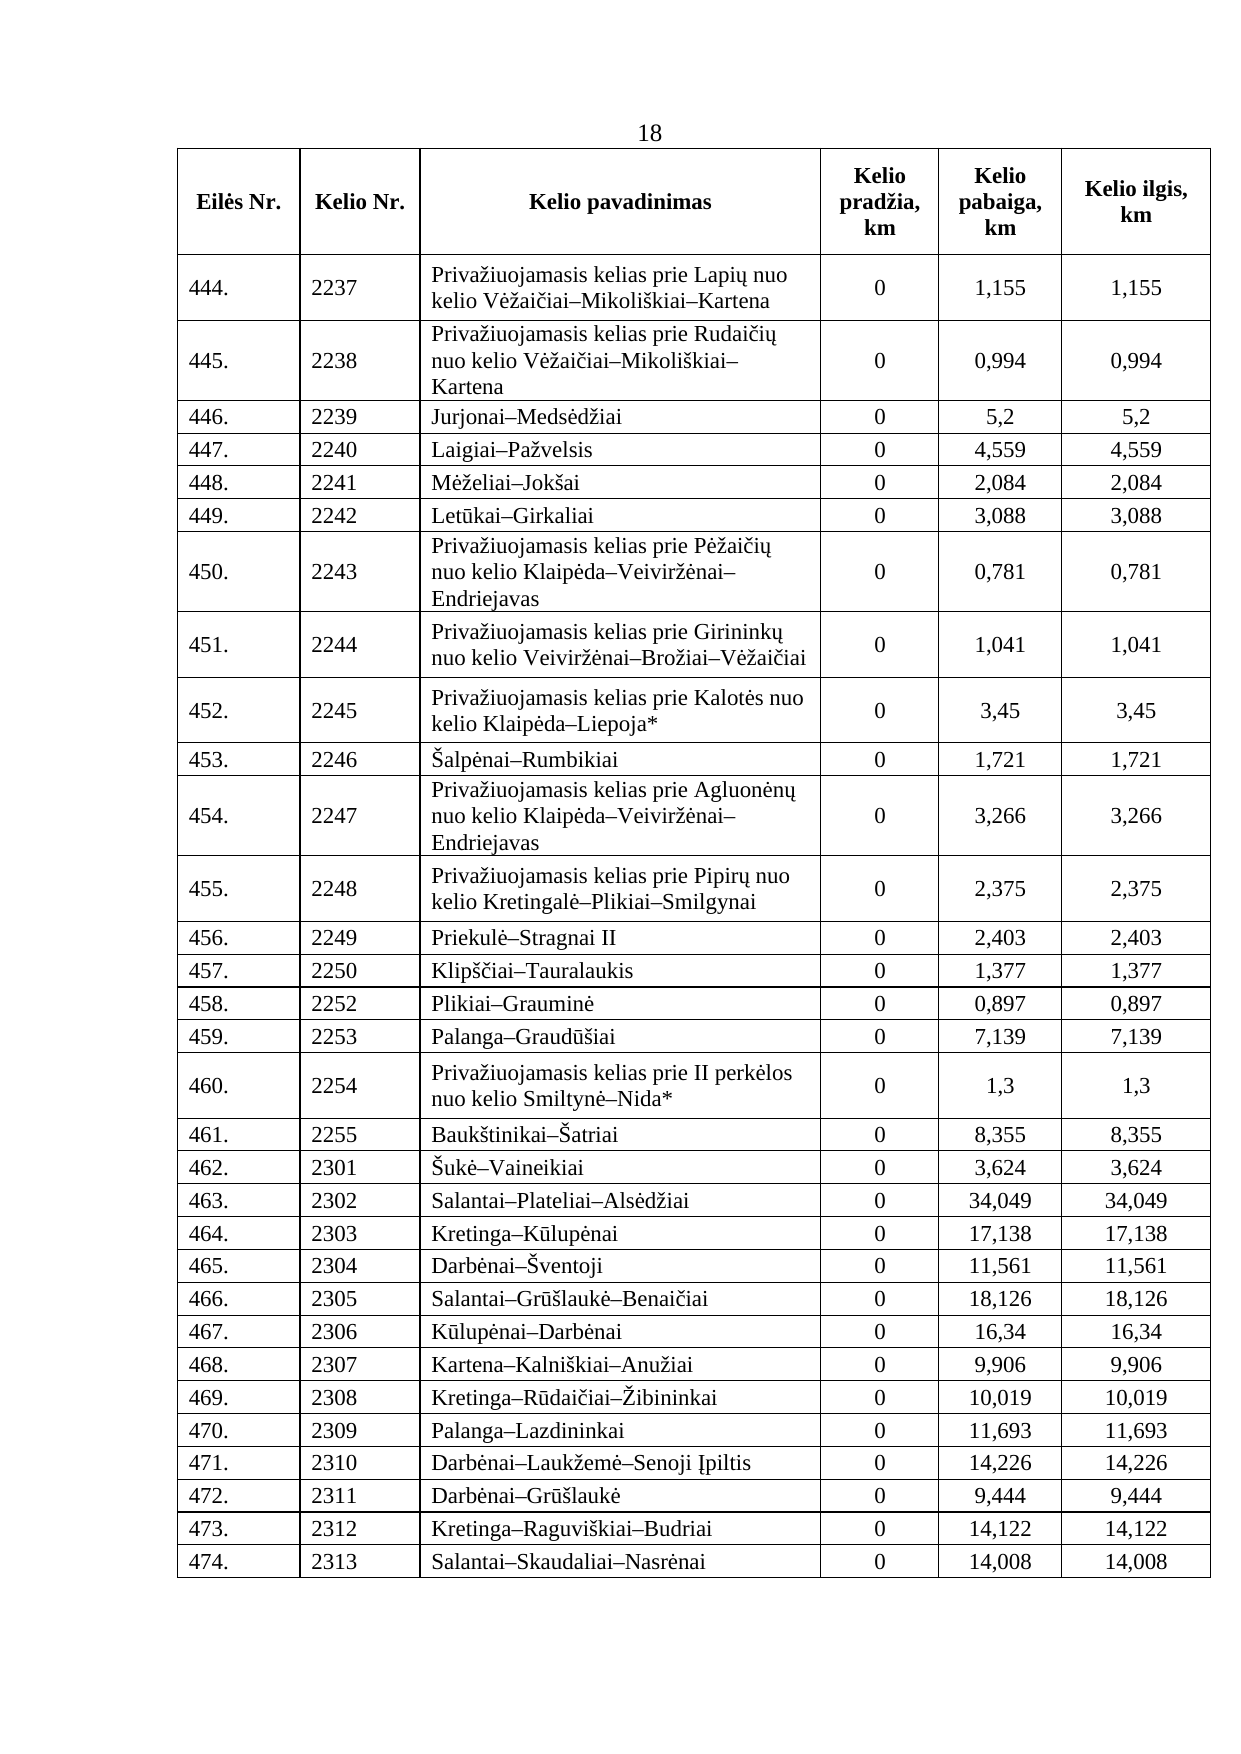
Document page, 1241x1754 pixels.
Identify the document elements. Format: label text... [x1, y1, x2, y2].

table_cell 4,559 [939, 434, 1061, 465]
table_cell 1,377 [939, 955, 1061, 986]
table_cell 2305 [301, 1283, 419, 1314]
table_cell Privažiuojamasis kelias prie II perkėlos nuo kelio Smiltynė–Nida* [421, 1053, 820, 1118]
table_cell 0 [821, 1250, 938, 1282]
table_cell 0 [821, 1283, 938, 1314]
table_cell 2,403 [939, 922, 1061, 953]
table_cell 0 [821, 988, 938, 1019]
table_cell 0 [821, 255, 938, 319]
table_cell Priekulė–Stragnai II [421, 922, 820, 953]
table_cell 0 [821, 1316, 938, 1347]
table_cell 452. [178, 678, 299, 742]
table_header Kelio Nr. [301, 149, 419, 254]
table_cell Palanga–Graudūšiai [421, 1020, 820, 1052]
table_cell 2308 [301, 1381, 419, 1413]
table_cell 2303 [301, 1217, 419, 1249]
table_cell 0 [821, 532, 938, 611]
table_cell 459. [178, 1020, 299, 1052]
table_cell 445. [178, 321, 299, 399]
table_cell 1,041 [1062, 612, 1210, 677]
table_cell 0 [821, 1184, 938, 1216]
table_cell 9,444 [939, 1480, 1061, 1511]
table_cell Šukė–Vaineikiai [421, 1151, 820, 1183]
table_cell 3,45 [1062, 678, 1210, 742]
table_cell 454. [178, 776, 299, 855]
table_cell 14,122 [939, 1513, 1061, 1544]
table_cell Plikiai–Grauminė [421, 988, 820, 1019]
table_cell 2310 [301, 1447, 419, 1478]
table_cell 0 [821, 1348, 938, 1380]
table_cell 2302 [301, 1184, 419, 1216]
table_cell 2313 [301, 1545, 419, 1577]
table_cell 2237 [301, 255, 419, 319]
table_cell 2,375 [939, 856, 1061, 921]
table_cell 3,266 [939, 776, 1061, 855]
table_cell 0,781 [1062, 532, 1210, 611]
table_cell 466. [178, 1283, 299, 1314]
table_cell 2,084 [939, 466, 1061, 498]
table_cell 3,624 [939, 1151, 1061, 1183]
table_cell 2312 [301, 1513, 419, 1544]
table_cell 5,2 [1062, 401, 1210, 432]
table_cell 11,693 [1062, 1414, 1210, 1446]
table_cell 473. [178, 1513, 299, 1544]
table_cell Privažiuojamasis kelias prie Agluonėnų nuo kelio Klaipėda–Veiviržėnai–Endriejavas [421, 776, 820, 855]
table_cell 0 [821, 1053, 938, 1118]
table_cell 2246 [301, 743, 419, 775]
table_cell Laigiai–Pažvelsis [421, 434, 820, 465]
table_cell 1,3 [1062, 1053, 1210, 1118]
table_cell 2,084 [1062, 466, 1210, 498]
table_cell 0,994 [939, 321, 1061, 399]
table_cell 469. [178, 1381, 299, 1413]
table_cell 11,561 [1062, 1250, 1210, 1282]
table_cell Salantai–Skaudaliai–Nasrėnai [421, 1545, 820, 1577]
table_cell Privažiuojamasis kelias prie Rudaičių nuo kelio Vėžaičiai–Mikoliškiai–Kartena [421, 321, 820, 399]
table_cell 1,155 [939, 255, 1061, 319]
table_cell 2250 [301, 955, 419, 986]
table_cell 34,049 [939, 1184, 1061, 1216]
table_cell 2241 [301, 466, 419, 498]
table_cell Mėželiai–Jokšai [421, 466, 820, 498]
table_cell 0 [821, 321, 938, 399]
table_cell 0 [821, 1513, 938, 1544]
table_cell 9,906 [939, 1348, 1061, 1380]
table_cell 14,226 [939, 1447, 1061, 1478]
table_cell Privažiuojamasis kelias prie Girininkų nuo kelio Veiviržėnai–Brožiai–Vėžaičiai [421, 612, 820, 677]
table_cell 3,088 [1062, 499, 1210, 531]
table_cell 18,126 [939, 1283, 1061, 1314]
table_cell 1,721 [1062, 743, 1210, 775]
table_cell 448. [178, 466, 299, 498]
table_cell Privažiuojamasis kelias prie Pėžaičių nuo kelio Klaipėda–Veiviržėnai–Endriejavas [421, 532, 820, 611]
table_cell 16,34 [939, 1316, 1061, 1347]
table_header Kelio pabaiga, km [939, 149, 1061, 254]
table_cell 451. [178, 612, 299, 677]
table_cell 468. [178, 1348, 299, 1380]
table_cell Jurjonai–Medsėdžiai [421, 401, 820, 432]
table_cell 470. [178, 1414, 299, 1446]
table_cell 3,624 [1062, 1151, 1210, 1183]
table_cell Darbėnai–Grūšlaukė [421, 1480, 820, 1511]
table_cell 1,041 [939, 612, 1061, 677]
table_cell 464. [178, 1217, 299, 1249]
table_cell 1,155 [1062, 255, 1210, 319]
table_cell 14,008 [939, 1545, 1061, 1577]
table_cell 34,049 [1062, 1184, 1210, 1216]
table_cell Privažiuojamasis kelias prie Pipirų nuo kelio Kretingalė–Plikiai–Smilgynai [421, 856, 820, 921]
table_cell 2252 [301, 988, 419, 1019]
table_cell 465. [178, 1250, 299, 1282]
table_cell 447. [178, 434, 299, 465]
table_cell 474. [178, 1545, 299, 1577]
table_cell 16,34 [1062, 1316, 1210, 1347]
table_cell 2247 [301, 776, 419, 855]
table_cell 2248 [301, 856, 419, 921]
table_cell 17,138 [939, 1217, 1061, 1249]
table_cell 2249 [301, 922, 419, 953]
table_cell 0 [821, 678, 938, 742]
table_cell 2,403 [1062, 922, 1210, 953]
table_cell 467. [178, 1316, 299, 1347]
table_header Kelio pradžia, km [821, 149, 938, 254]
table_cell 0 [821, 1414, 938, 1446]
table_cell 0 [821, 434, 938, 465]
table_header Kelio pavadinimas [421, 149, 820, 254]
table_cell 0 [821, 1447, 938, 1478]
table_cell 14,226 [1062, 1447, 1210, 1478]
table_cell Letūkai–Girkaliai [421, 499, 820, 531]
table_cell Salantai–Grūšlaukė–Benaičiai [421, 1283, 820, 1314]
table_cell 2311 [301, 1480, 419, 1511]
table_cell 455. [178, 856, 299, 921]
table_cell 2238 [301, 321, 419, 399]
table_cell 0 [821, 1020, 938, 1052]
table_cell 2301 [301, 1151, 419, 1183]
table_cell Salantai–Plateliai–Alsėdžiai [421, 1184, 820, 1216]
table_cell 0 [821, 743, 938, 775]
table_cell 1,377 [1062, 955, 1210, 986]
table_cell 446. [178, 401, 299, 432]
table_cell Šalpėnai–Rumbikiai [421, 743, 820, 775]
table_cell 7,139 [939, 1020, 1061, 1052]
table_cell 9,906 [1062, 1348, 1210, 1380]
table_cell 0 [821, 1480, 938, 1511]
table_cell 2242 [301, 499, 419, 531]
table_cell 0 [821, 1381, 938, 1413]
table_cell 18,126 [1062, 1283, 1210, 1314]
table_cell 11,693 [939, 1414, 1061, 1446]
table_cell Palanga–Lazdininkai [421, 1414, 820, 1446]
table_cell 0,994 [1062, 321, 1210, 399]
table_cell 11,561 [939, 1250, 1061, 1282]
table_header Eilės Nr. [178, 149, 299, 254]
table_cell Privažiuojamasis kelias prie Lapių nuo kelio Vėžaičiai–Mikoliškiai–Kartena [421, 255, 820, 319]
table_cell 0 [821, 612, 938, 677]
table_cell 0,781 [939, 532, 1061, 611]
table_cell 2243 [301, 532, 419, 611]
table_cell 2304 [301, 1250, 419, 1282]
table_cell 10,019 [939, 1381, 1061, 1413]
table_cell 2253 [301, 1020, 419, 1052]
table_cell 449. [178, 499, 299, 531]
table_cell Baukštinikai–Šatriai [421, 1119, 820, 1150]
table_cell 8,355 [1062, 1119, 1210, 1150]
table_cell Kretinga–Rūdaičiai–Žibininkai [421, 1381, 820, 1413]
table_cell 0 [821, 401, 938, 432]
table_cell 0 [821, 499, 938, 531]
table_cell 457. [178, 955, 299, 986]
table_cell 462. [178, 1151, 299, 1183]
table_cell 0 [821, 922, 938, 953]
table_cell 2245 [301, 678, 419, 742]
table_cell 2307 [301, 1348, 419, 1380]
table_cell 3,088 [939, 499, 1061, 531]
table_cell 0 [821, 1151, 938, 1183]
table_cell 7,139 [1062, 1020, 1210, 1052]
table_cell 463. [178, 1184, 299, 1216]
table_header Kelio ilgis, km [1062, 149, 1210, 254]
table_cell 0,897 [939, 988, 1061, 1019]
table_cell 14,122 [1062, 1513, 1210, 1544]
table_cell 3,45 [939, 678, 1061, 742]
table_cell 456. [178, 922, 299, 953]
table_cell Privažiuojamasis kelias prie Kalotės nuo kelio Klaipėda–Liepoja* [421, 678, 820, 742]
table_cell 2240 [301, 434, 419, 465]
table_cell Darbėnai–Laukžemė–Senoji Įpiltis [421, 1447, 820, 1478]
table_cell Darbėnai–Šventoji [421, 1250, 820, 1282]
table_cell Kūlupėnai–Darbėnai [421, 1316, 820, 1347]
table_cell 0 [821, 1119, 938, 1150]
table_cell 0 [821, 776, 938, 855]
table_cell 458. [178, 988, 299, 1019]
table_cell 2306 [301, 1316, 419, 1347]
table_cell Kretinga–Kūlupėnai [421, 1217, 820, 1249]
table_cell 2,375 [1062, 856, 1210, 921]
table_cell 2239 [301, 401, 419, 432]
table_cell 17,138 [1062, 1217, 1210, 1249]
table_cell 0 [821, 1545, 938, 1577]
table_cell 2309 [301, 1414, 419, 1446]
table_cell 2255 [301, 1119, 419, 1150]
table_cell 0,897 [1062, 988, 1210, 1019]
table_cell 4,559 [1062, 434, 1210, 465]
table_cell 5,2 [939, 401, 1061, 432]
table_cell 8,355 [939, 1119, 1061, 1150]
table_cell 461. [178, 1119, 299, 1150]
table_cell 460. [178, 1053, 299, 1118]
table_cell Kartena–Kalniškiai–Anužiai [421, 1348, 820, 1380]
table_cell 471. [178, 1447, 299, 1478]
table_cell 0 [821, 466, 938, 498]
table_cell 450. [178, 532, 299, 611]
table_cell 0 [821, 955, 938, 986]
table_cell 10,019 [1062, 1381, 1210, 1413]
table_cell Klipščiai–Tauralaukis [421, 955, 820, 986]
table_cell 2244 [301, 612, 419, 677]
table_cell 444. [178, 255, 299, 319]
table_cell 9,444 [1062, 1480, 1210, 1511]
table_cell 1,721 [939, 743, 1061, 775]
table_cell 1,3 [939, 1053, 1061, 1118]
table_cell 0 [821, 856, 938, 921]
table_cell 453. [178, 743, 299, 775]
table_cell Kretinga–Raguviškiai–Budriai [421, 1513, 820, 1544]
table_cell 0 [821, 1217, 938, 1249]
table_cell 3,266 [1062, 776, 1210, 855]
table_cell 472. [178, 1480, 299, 1511]
table_cell 2254 [301, 1053, 419, 1118]
table_cell 14,008 [1062, 1545, 1210, 1577]
